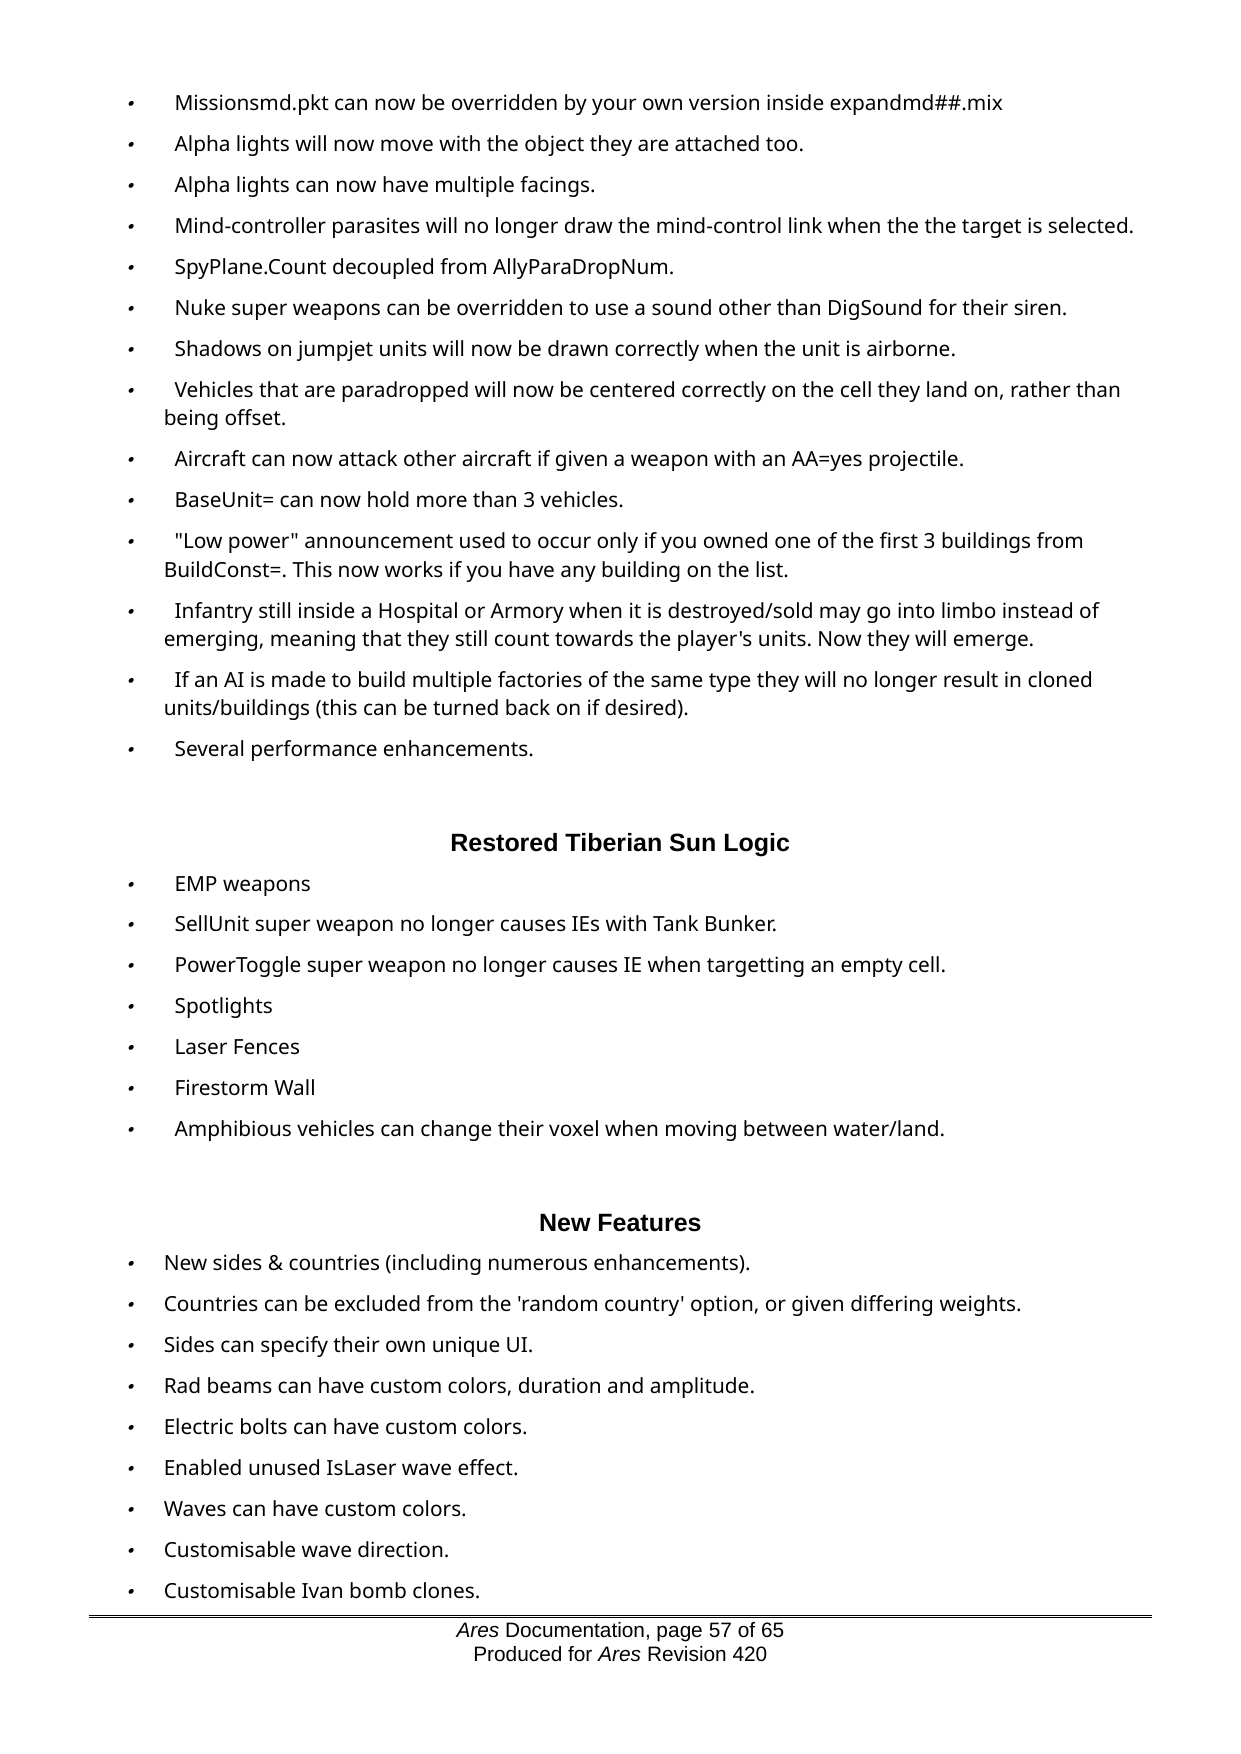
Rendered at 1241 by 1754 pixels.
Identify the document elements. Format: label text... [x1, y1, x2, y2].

list Enabled unused IsLaser wave effect. [126, 1453, 1152, 1482]
list Spotlights [126, 991, 1152, 1020]
list Rad beams can have custom colors, duration and amplitude. [126, 1371, 1152, 1400]
subtitle Restored Tiberian Sun Logic [88, 828, 1152, 857]
list SpyPlane.Count decoupled from AllyParaDropNum. [126, 252, 1152, 281]
list Customisable wave direction. [126, 1535, 1152, 1563]
list Waves can have custom colors. [126, 1494, 1152, 1522]
list Laser Fences [126, 1032, 1152, 1061]
list BaseUnit= can now hold more than 3 vehicles. [126, 485, 1152, 514]
list Missionsmd.pkt can now be overridden by your own version inside expandmd##.mix [126, 88, 1152, 117]
list Sides can specify their own unique UI. [126, 1330, 1152, 1359]
list Aircraft can now attack other aircraft if given a weapon with an AA=yes projectile. [126, 444, 1152, 473]
list PowerToggle super weapon no longer causes IE when targetting an empty cell. [126, 951, 1152, 979]
list Infantry still inside a Hospital or Armory when it is destroyed/sold may go into limbo instead of emerging, meaning that they still count towards the player's units. Now they will emerge. [126, 596, 1152, 653]
list EMP weapons [126, 869, 1152, 897]
list Shadows on jumpjet units will now be drawn correctly when the unit is airborne. [126, 334, 1152, 363]
list "Low power" announcement used to occur only if you owned one of the first 3 buildings from BuildConst=. This now works if you have any building on the list. [126, 526, 1152, 583]
list Customisable Ivan bomb clones. [126, 1576, 1152, 1604]
list Several performance enhancements. [126, 734, 1152, 763]
list Alpha lights will now move with the object they are attached too. [126, 129, 1152, 158]
list New sides & countries (including numerous enhancements). [126, 1248, 1152, 1277]
subtitle New Features [88, 1208, 1152, 1237]
list If an AI is made to build multiple factories of the same type they will no longer result in cloned units/buildings (this can be turned back on if desired). [126, 665, 1152, 722]
list Firestorm Wall [126, 1073, 1152, 1102]
list Alpha lights can now have multiple facings. [126, 170, 1152, 199]
list Vehicles that are paradropped will now be centered correctly on the cell they land on, rather than being offset. [126, 375, 1152, 432]
list SellUnit super weapon no longer causes IEs with Tank Bunker. [126, 909, 1152, 938]
list Electric bolts can have custom colors. [126, 1412, 1152, 1441]
list Mind-controller parasites will no longer draw the mind-control link when the the target is selected. [126, 211, 1152, 240]
list Countries can be excluded from the 'random country' option, or given differing weights. [126, 1289, 1152, 1318]
list Amphibious vehicles can change their voxel when moving between water/land. [126, 1114, 1152, 1143]
list Nuke super weapons can be overridden to use a sound other than DigSound for their siren. [126, 293, 1152, 322]
